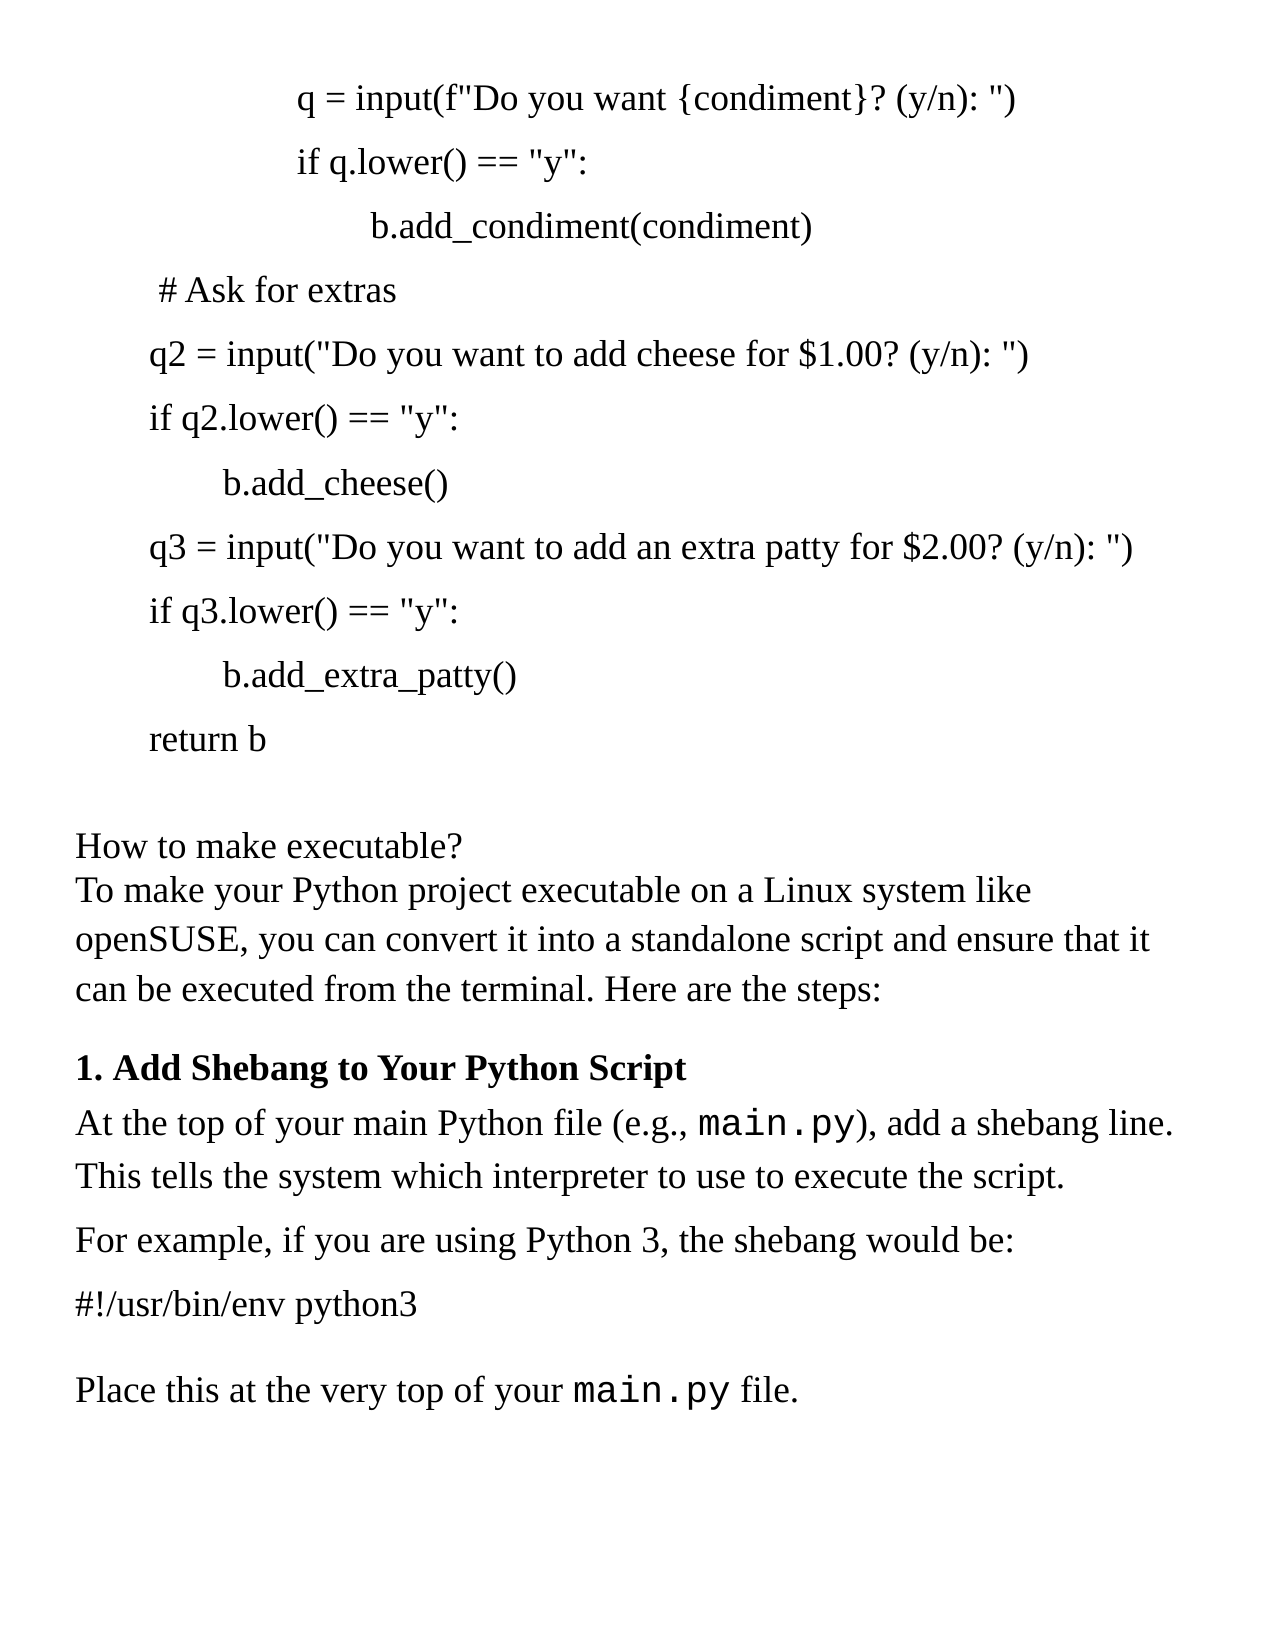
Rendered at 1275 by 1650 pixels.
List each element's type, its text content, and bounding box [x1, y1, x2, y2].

text Place this at the very top of your main.py file. [75, 1368, 1200, 1414]
text if q3.lower() == "y": [75, 588, 1200, 631]
text At the top of your main Python file (e.g., main.py), add a shebang line. This tells the system which interpreter to use to execute the script. [75, 1101, 1200, 1196]
text q2 = input("Do you want to add cheese for $1.00? (y/n): ") [75, 332, 1200, 375]
text How to make executable? [75, 824, 1200, 867]
text q = input(f"Do you want {condiment}? (y/n): ") [75, 75, 1200, 118]
text b.add_cheese() [75, 460, 1200, 503]
text q3 = input("Do you want to add an extra patty for $2.00? (y/n): ") [75, 524, 1200, 567]
text # Ask for extras [75, 267, 1200, 311]
text To make your Python project executable on a Linux system like openSUSE, you can convert it into a standalone script and ensure that it can be executed from the terminal. Here are the steps: [75, 867, 1200, 1009]
text if q.lower() == "y": [75, 139, 1200, 182]
text b.add_condiment(condiment) [75, 203, 1200, 246]
text #!/usr/bin/env python3 [75, 1282, 1200, 1325]
text For example, if you are using Python 3, the shebang would be: [75, 1217, 1200, 1261]
text return b [75, 717, 1200, 760]
text b.add_extra_patty() [75, 652, 1200, 696]
text if q2.lower() == "y": [75, 396, 1200, 439]
subtitle 1. Add Shebang to Your Python Script [75, 1045, 1200, 1088]
